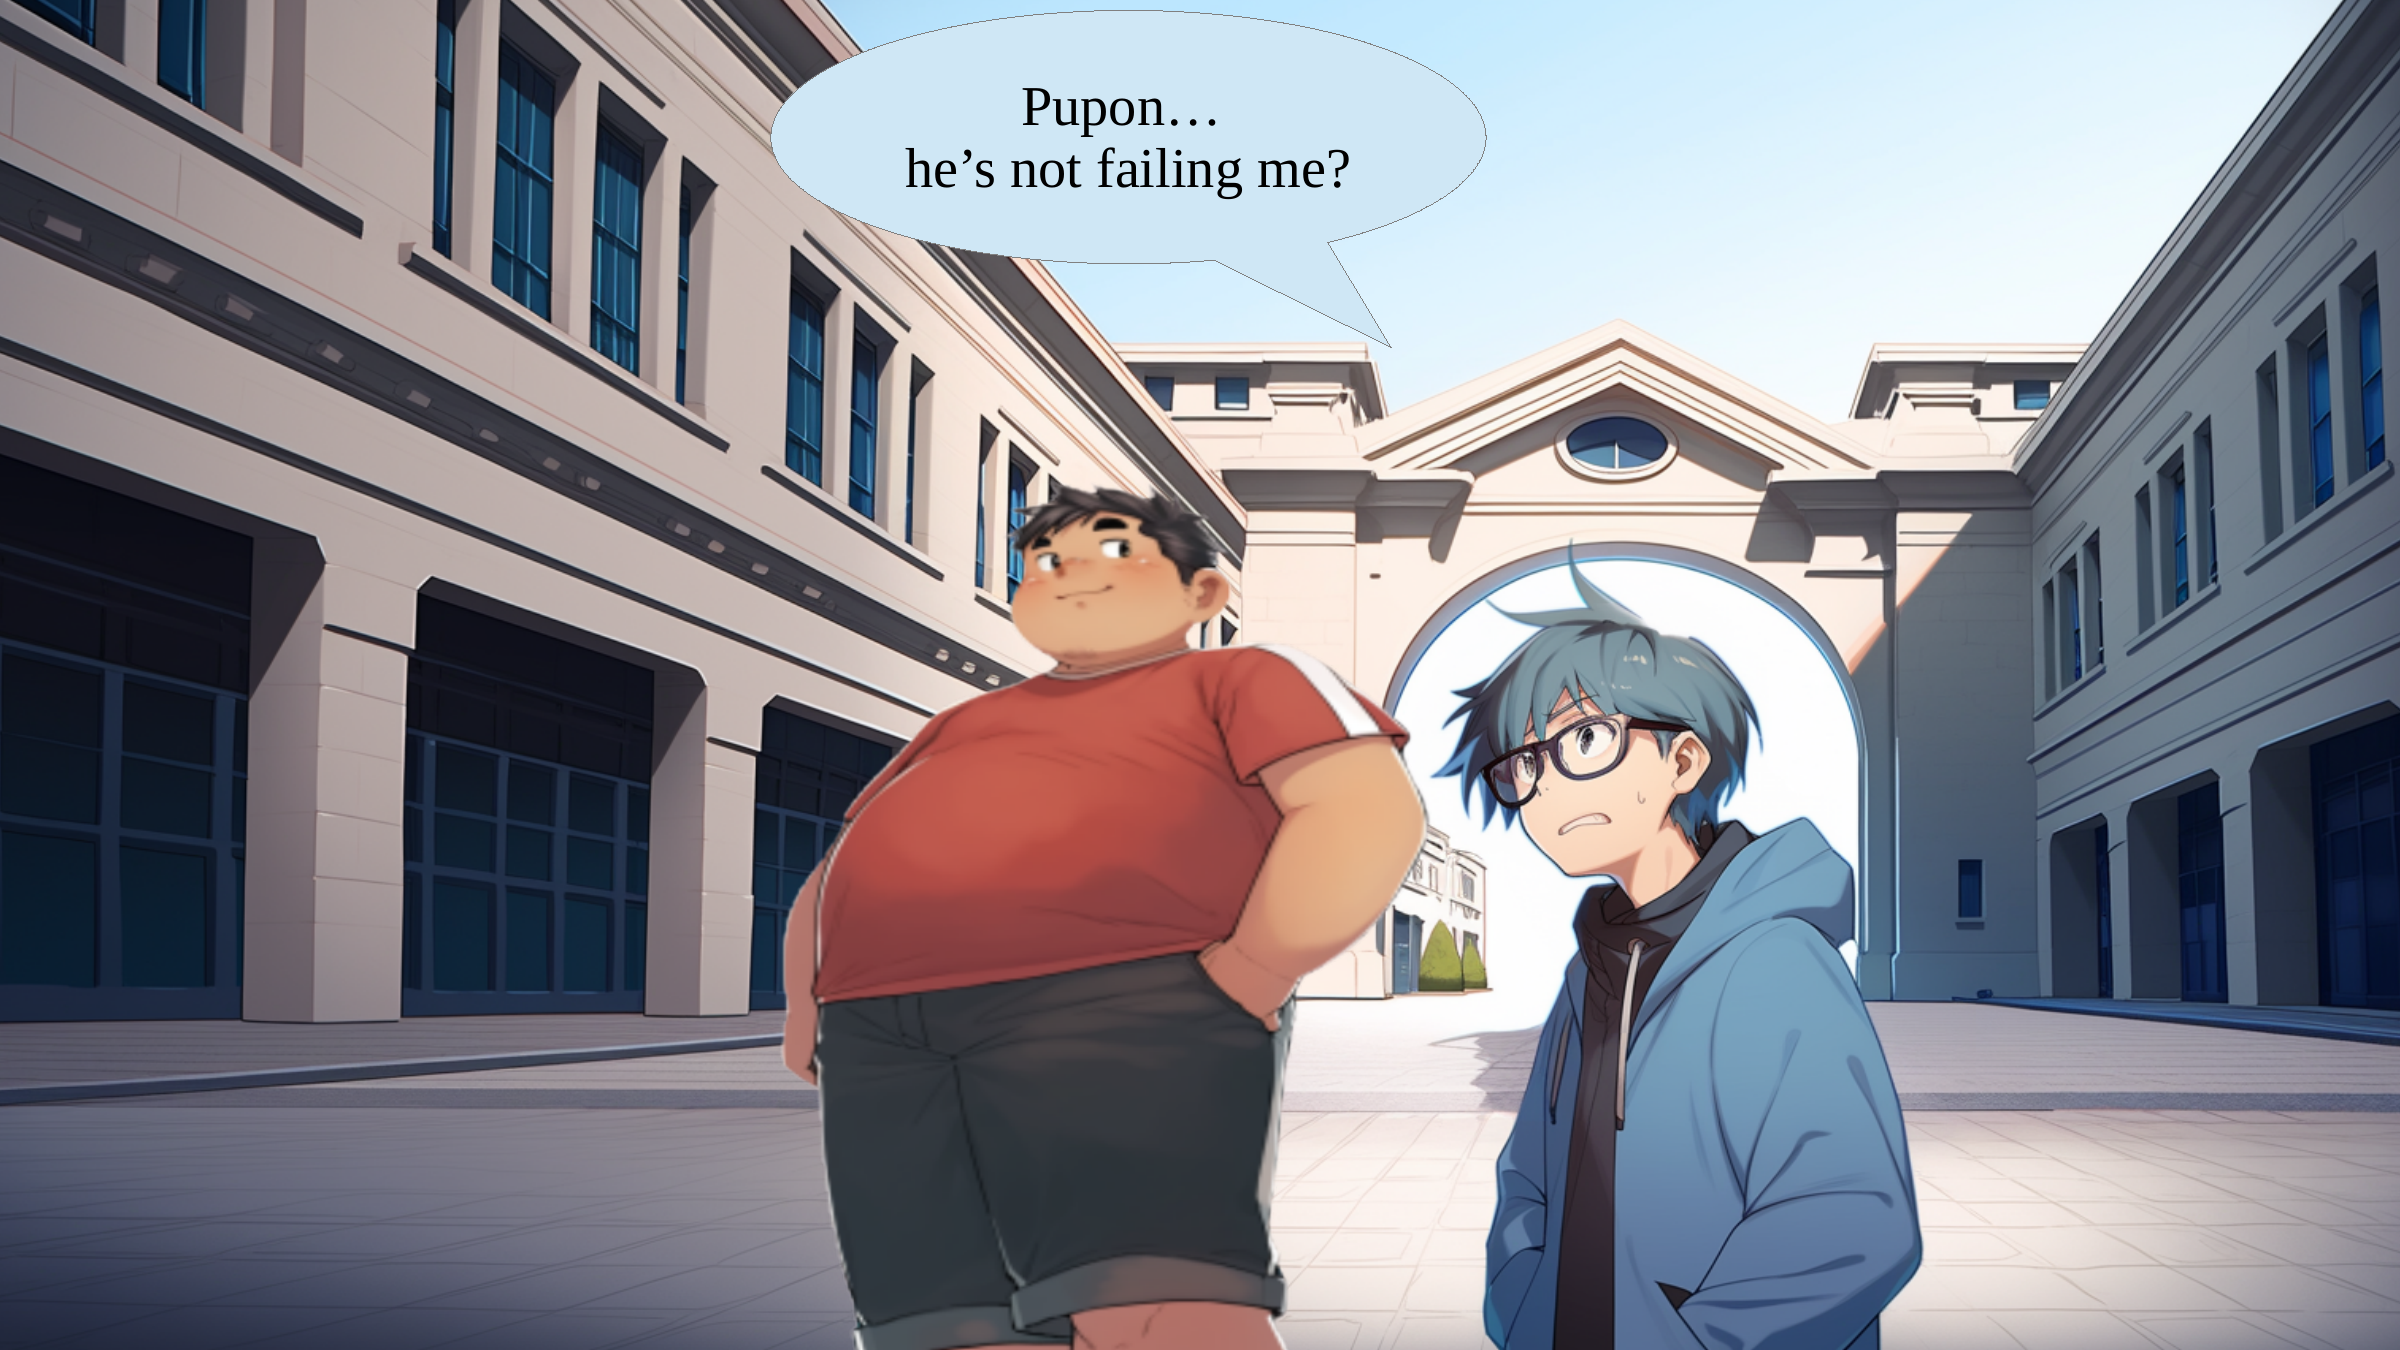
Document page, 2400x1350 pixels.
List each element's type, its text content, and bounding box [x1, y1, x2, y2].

picture [0, 0, 2400, 1350]
text_box Pupon… he’s not failing me? [770, 10, 1487, 348]
